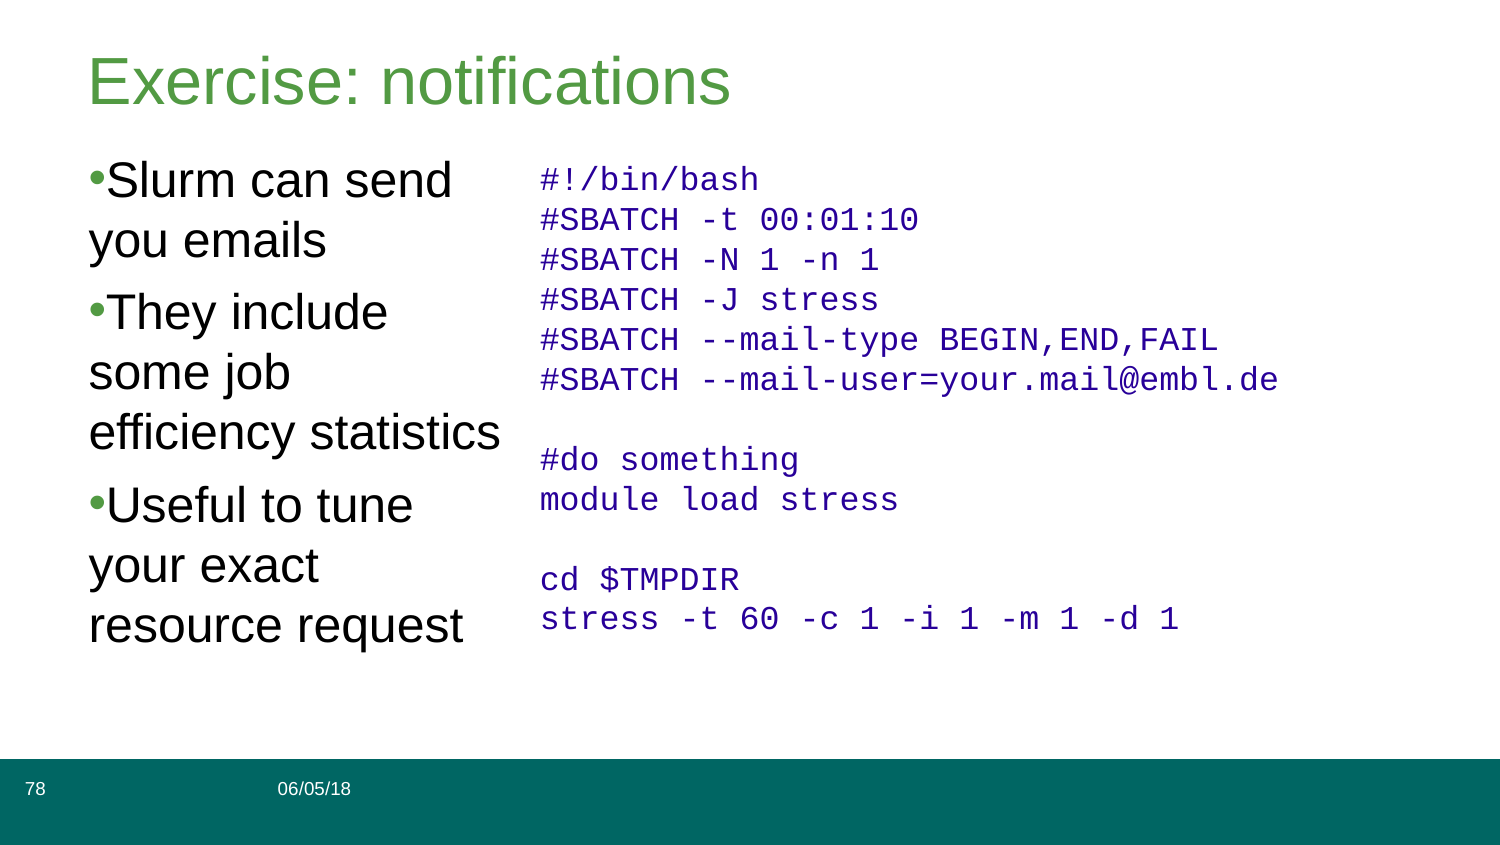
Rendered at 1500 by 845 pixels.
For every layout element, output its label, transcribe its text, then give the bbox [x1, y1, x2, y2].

title Exercise: notifications [87, 37, 1426, 132]
text_box #!/bin/bash #SBATCH -t 00:01:10 #SBATCH -N 1 -n 1 #SBATCH -J stress #SBATCH --mail-type BEGIN,END,FAIL #SBATCH --mail-user=your.mail@embl.de #do something module load stress cd $TMPDIR stress -t 60 -c 1 -i 1 -m 1 -d 1 [525, 150, 1500, 705]
list Slurm can send you emails They include some job efficiency statistics Useful to tune your exact resource request [88, 147, 511, 683]
text_box 06/05/18 [277, 776, 553, 799]
text_box [24, 776, 76, 799]
